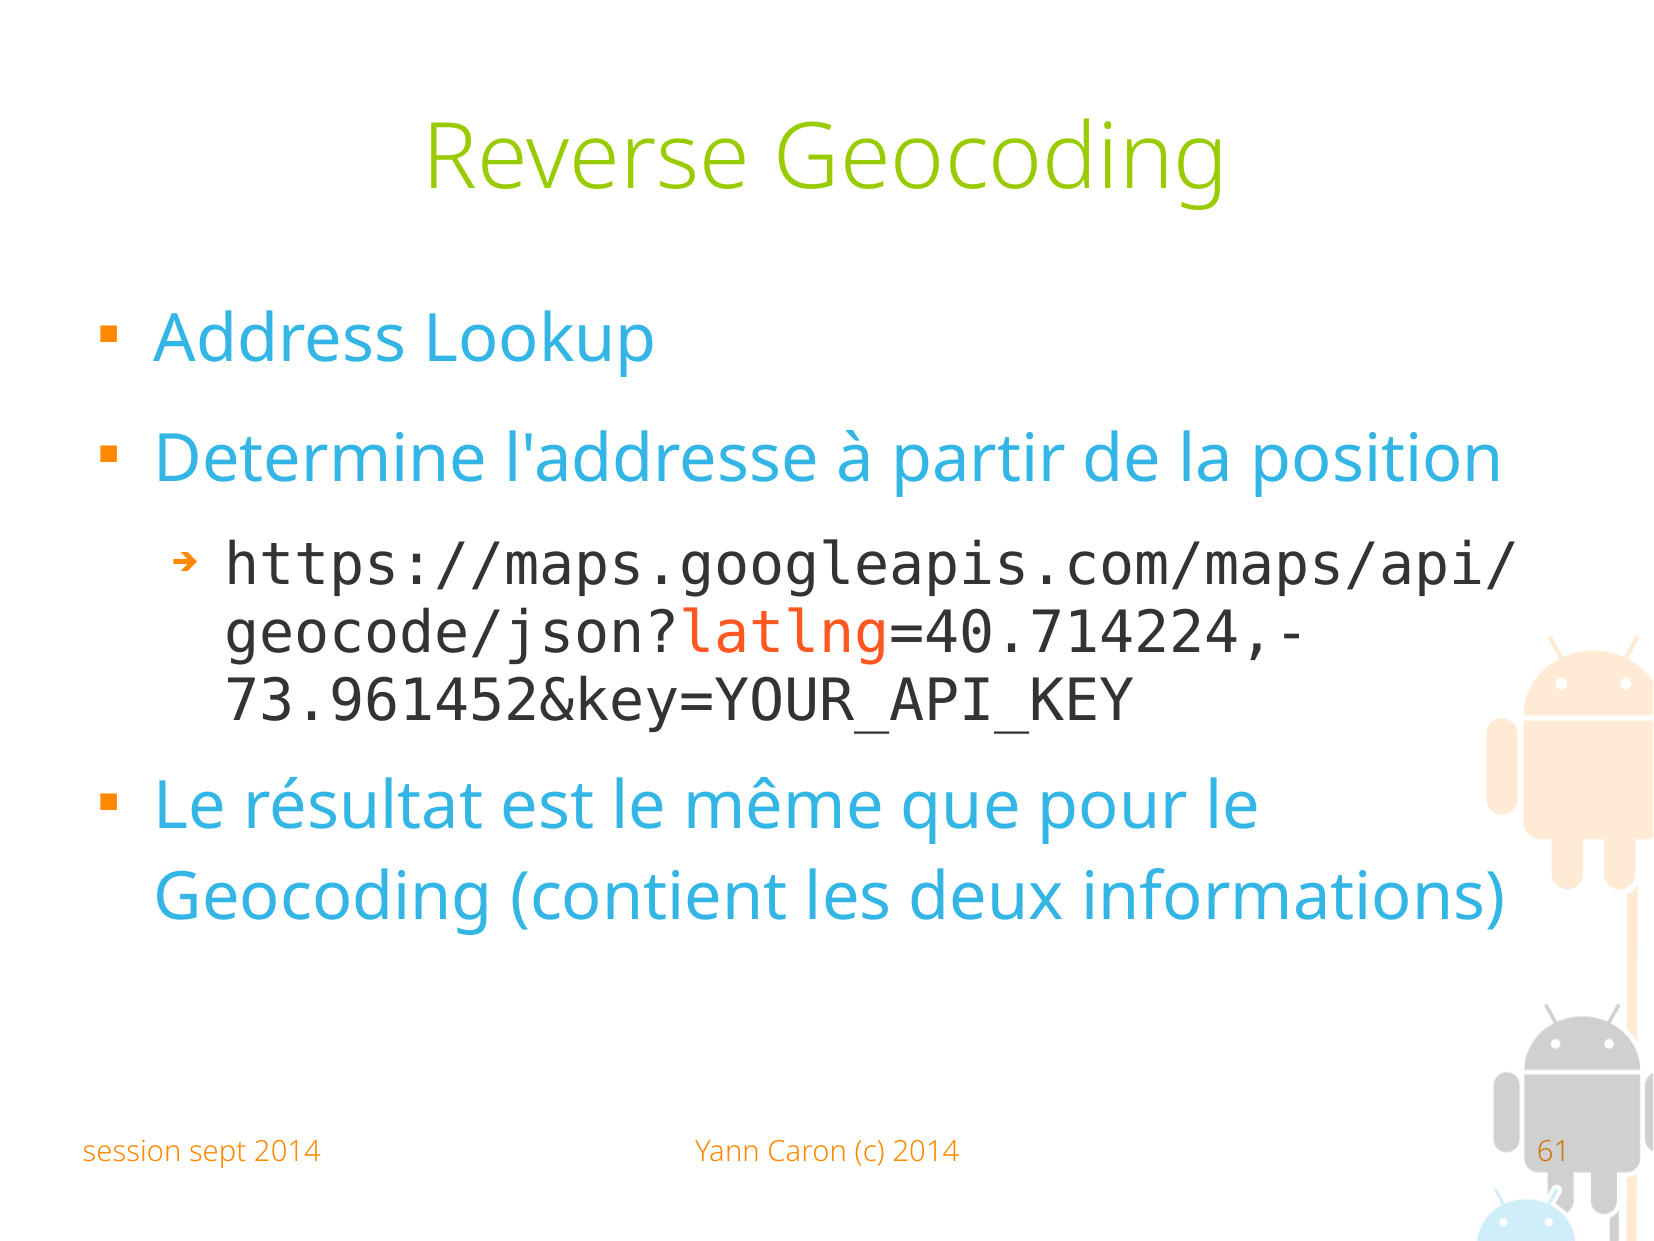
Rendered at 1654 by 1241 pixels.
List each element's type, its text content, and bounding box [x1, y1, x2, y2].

title Reverse Geocoding [82, 49, 1571, 257]
list Address Lookup Determine l'addresse à partir de la position https://maps.googleapis.com/maps/api/geocode/json?latlng=40.714224,-73.961452&key=YOUR_API_KEY Le résultat est le même que pour le Geocoding (contient les deux informations) [82, 290, 1571, 1010]
picture [240, 423, 1654, 1241]
